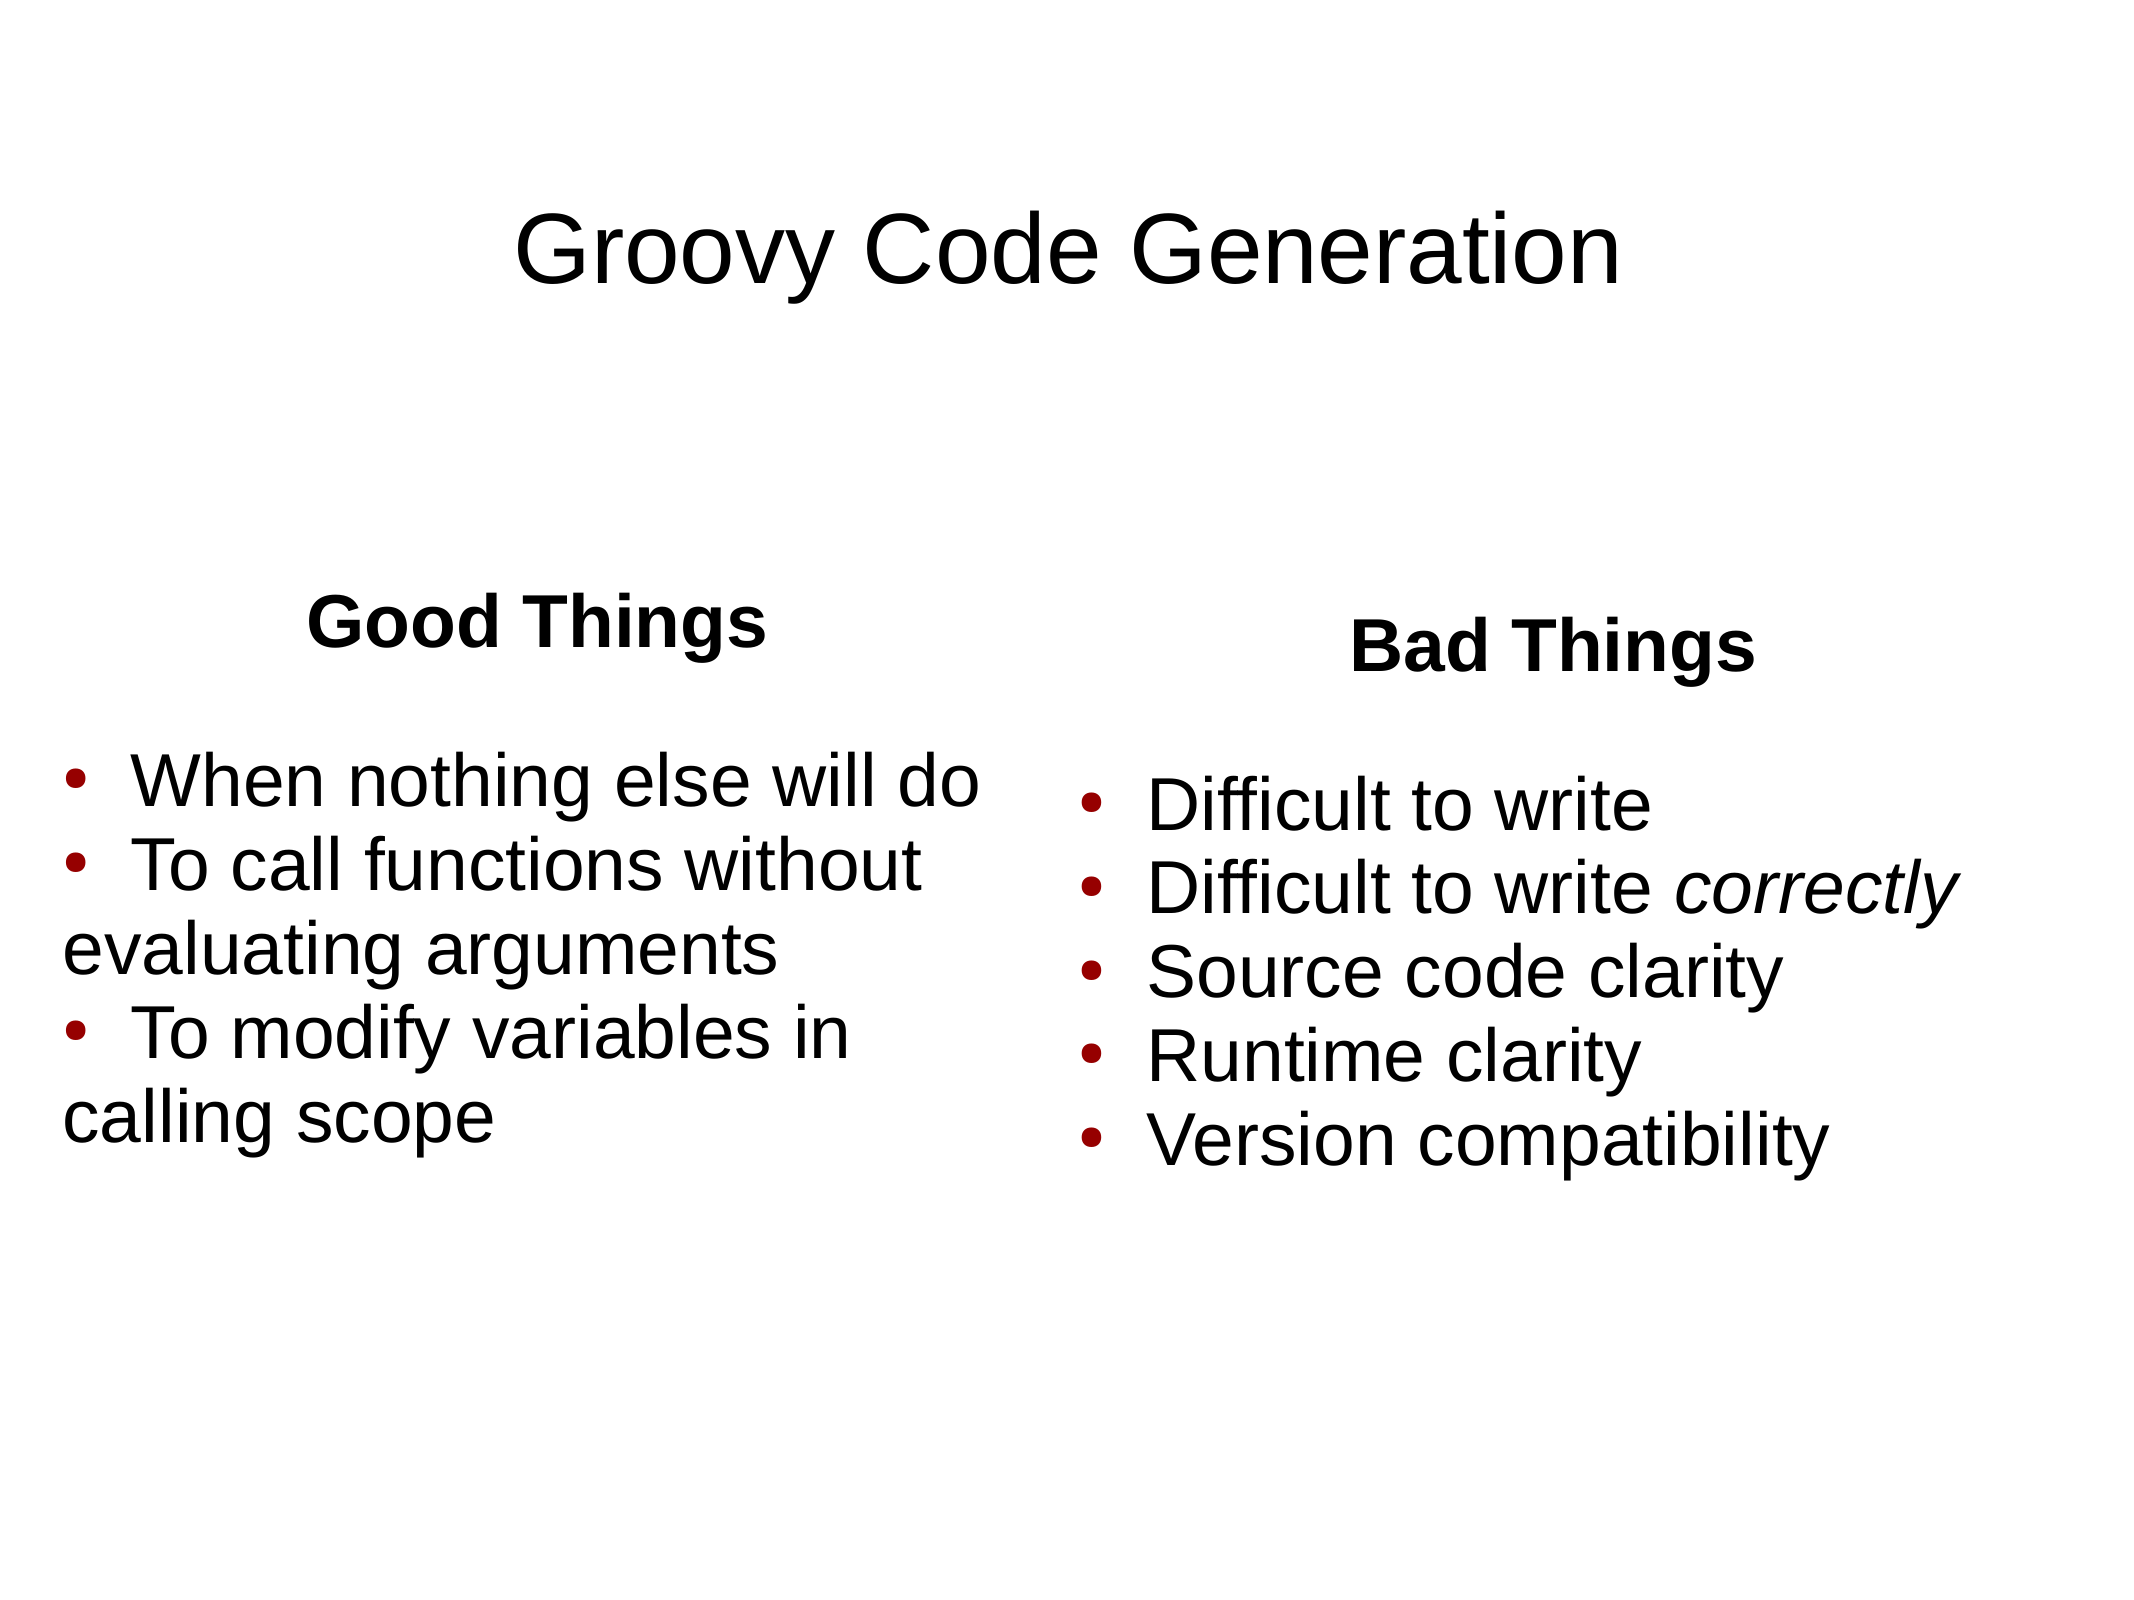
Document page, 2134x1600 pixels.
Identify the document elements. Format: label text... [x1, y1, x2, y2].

text_box Bad Things Difficult to write Difficult to write correctly Source code clarity Runtime clarity Version compatibility [1078, 371, 2029, 1414]
title Groovy Code Generation [62, 193, 2075, 305]
subtitle Good Things When nothing else will do To call functions without evaluating arguments To modify variables in calling scope [62, 348, 1013, 1390]
